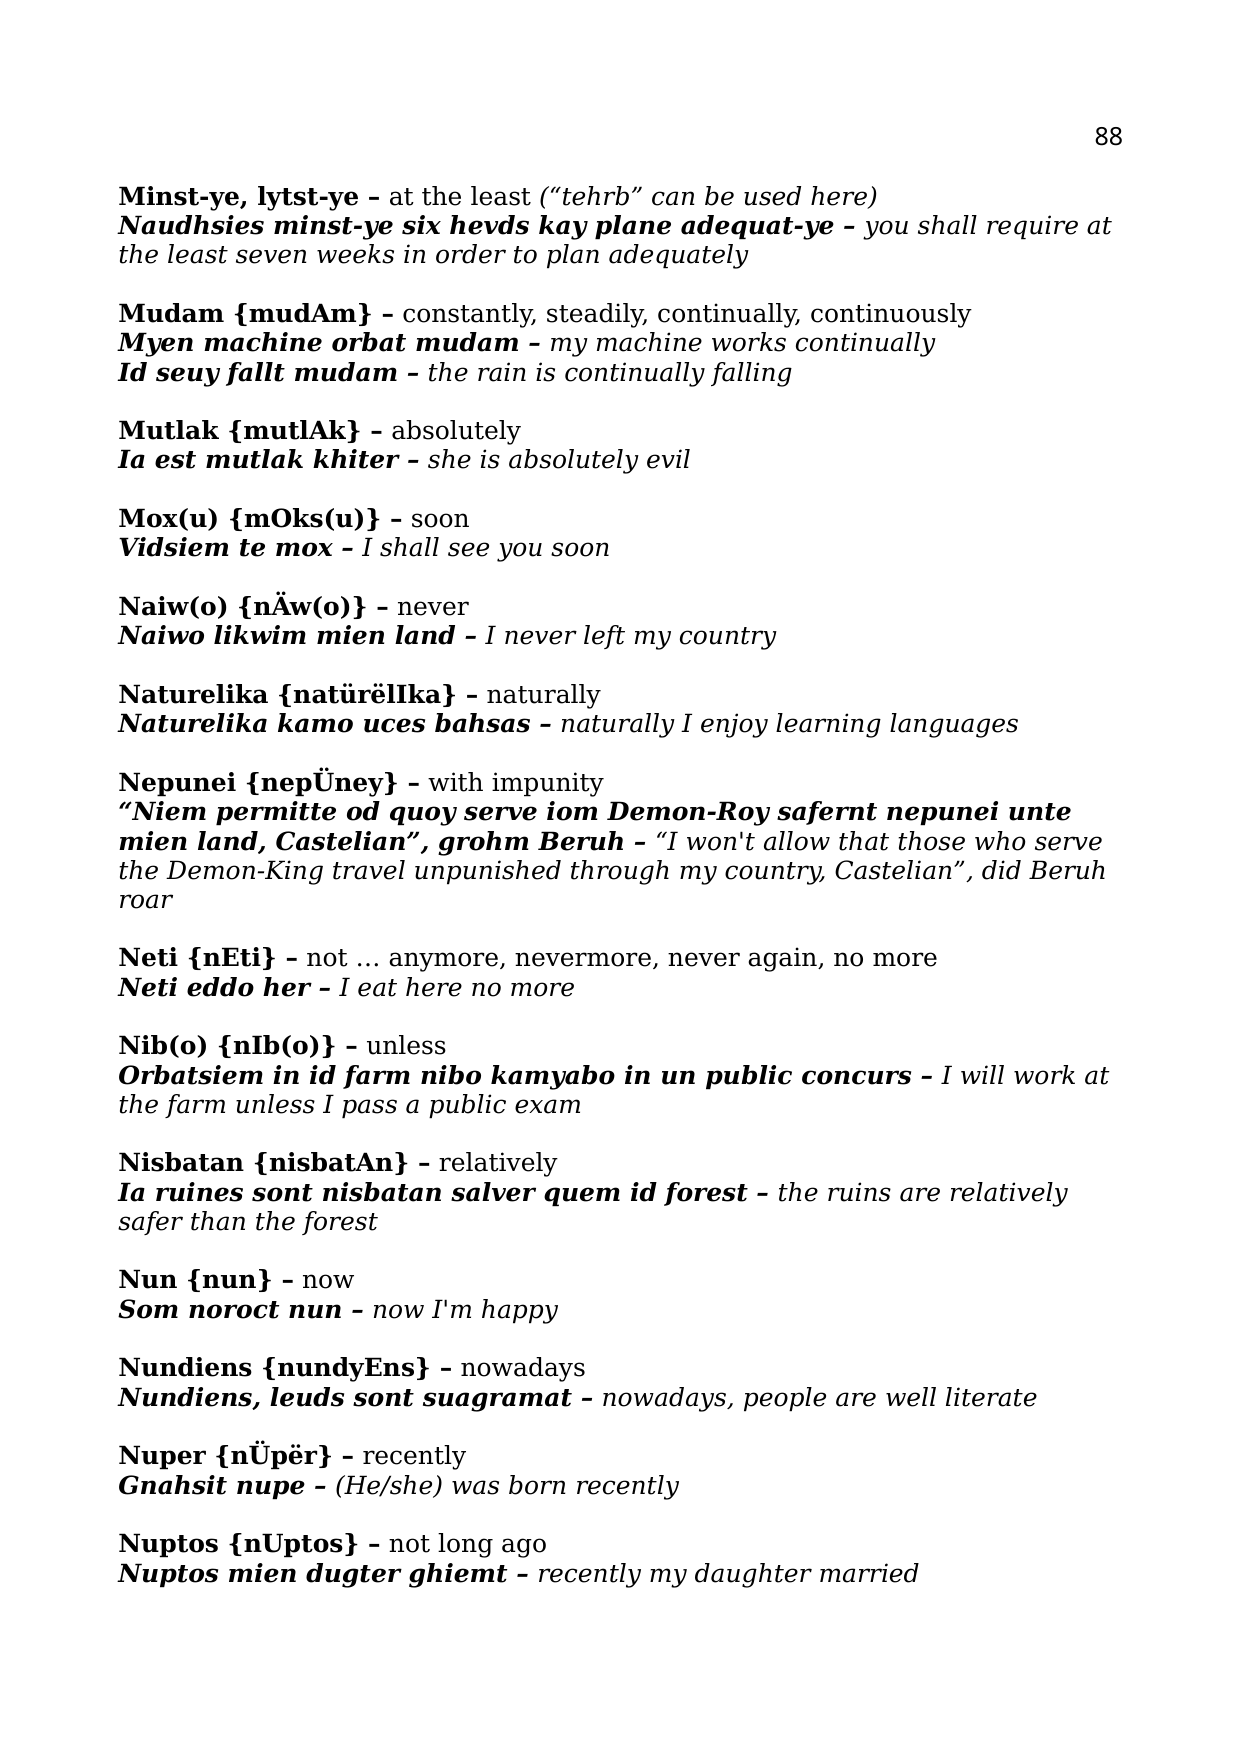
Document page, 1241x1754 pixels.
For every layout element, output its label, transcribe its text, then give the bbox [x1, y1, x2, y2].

text Nundiens {nundyEns} – nowadays [118, 1353, 1123, 1383]
text Nib(o) {nIb(o)} – unless [118, 1031, 1123, 1061]
text Nuptos mien dugter ghiemt – recently my daughter married [118, 1558, 1123, 1588]
text Orbatsiem in id farm nibo kamyabo in un public concurs – I will work at the farm unless I pass a public exam [118, 1061, 1123, 1119]
text Naiw(o) {nÄw(o)} – never [118, 592, 1123, 621]
text Minst-ye, lytst-ye – at the least (“tehrb” can be used here) [118, 182, 1123, 211]
text Mox(u) {mOks(u)} – soon [118, 504, 1123, 533]
text Nun {nun} – now [118, 1265, 1123, 1295]
text Nuptos {nUptos} – not long ago [118, 1529, 1123, 1558]
text Nundiens, leuds sont suagramat – nowadays, people are well literate [118, 1383, 1123, 1412]
text Mudam {mudAm} – constantly, steadily, continually, continuously [118, 299, 1123, 328]
text Som noroct nun – now I'm happy [118, 1295, 1123, 1324]
text Mutlak {mutlAk} – absolutely [118, 416, 1123, 445]
text Nepunei {nepÜney} – with impunity [118, 768, 1123, 797]
text Myen machine orbat mudam – my machine works continually [118, 328, 1123, 357]
text Naturelika {natürëlIka} – naturally [118, 680, 1123, 709]
text Id seuy fallt mudam – the rain is continually falling [118, 357, 1123, 387]
text Ia ruines sont nisbatan salver quem id forest – the ruins are relatively safer than the forest [118, 1178, 1123, 1236]
text Neti eddo her – I eat here no more [118, 973, 1123, 1002]
text Gnahsit nupe – (He/she) was born recently [118, 1471, 1123, 1500]
text Nuper {nÜpër} – recently [118, 1441, 1123, 1471]
text Neti {nEti} – not … anymore, nevermore, never again, no more [118, 943, 1123, 973]
text Naiwo likwim mien land – I never left my country [118, 621, 1123, 651]
text Ia est mutlak khiter – she is absolutely evil [118, 445, 1123, 475]
text Naturelika kamo uces bahsas – naturally I enjoy learning languages [118, 709, 1123, 738]
text Vidsiem te mox – I shall see you soon [118, 533, 1123, 563]
text “Niem permitte od quoy serve iom Demon-Roy safernt nepunei unte mien land, Castelian”, grohm Beruh – “I won't allow that those who serve the Demon-King travel unpunished through my country, Castelian”, did Beruh roar [118, 797, 1123, 914]
text Nisbatan {nisbatAn} – relatively [118, 1148, 1123, 1178]
text Naudhsies minst-ye six hevds kay plane adequat-ye – you shall require at the least seven weeks in order to plan adequately [118, 211, 1123, 269]
